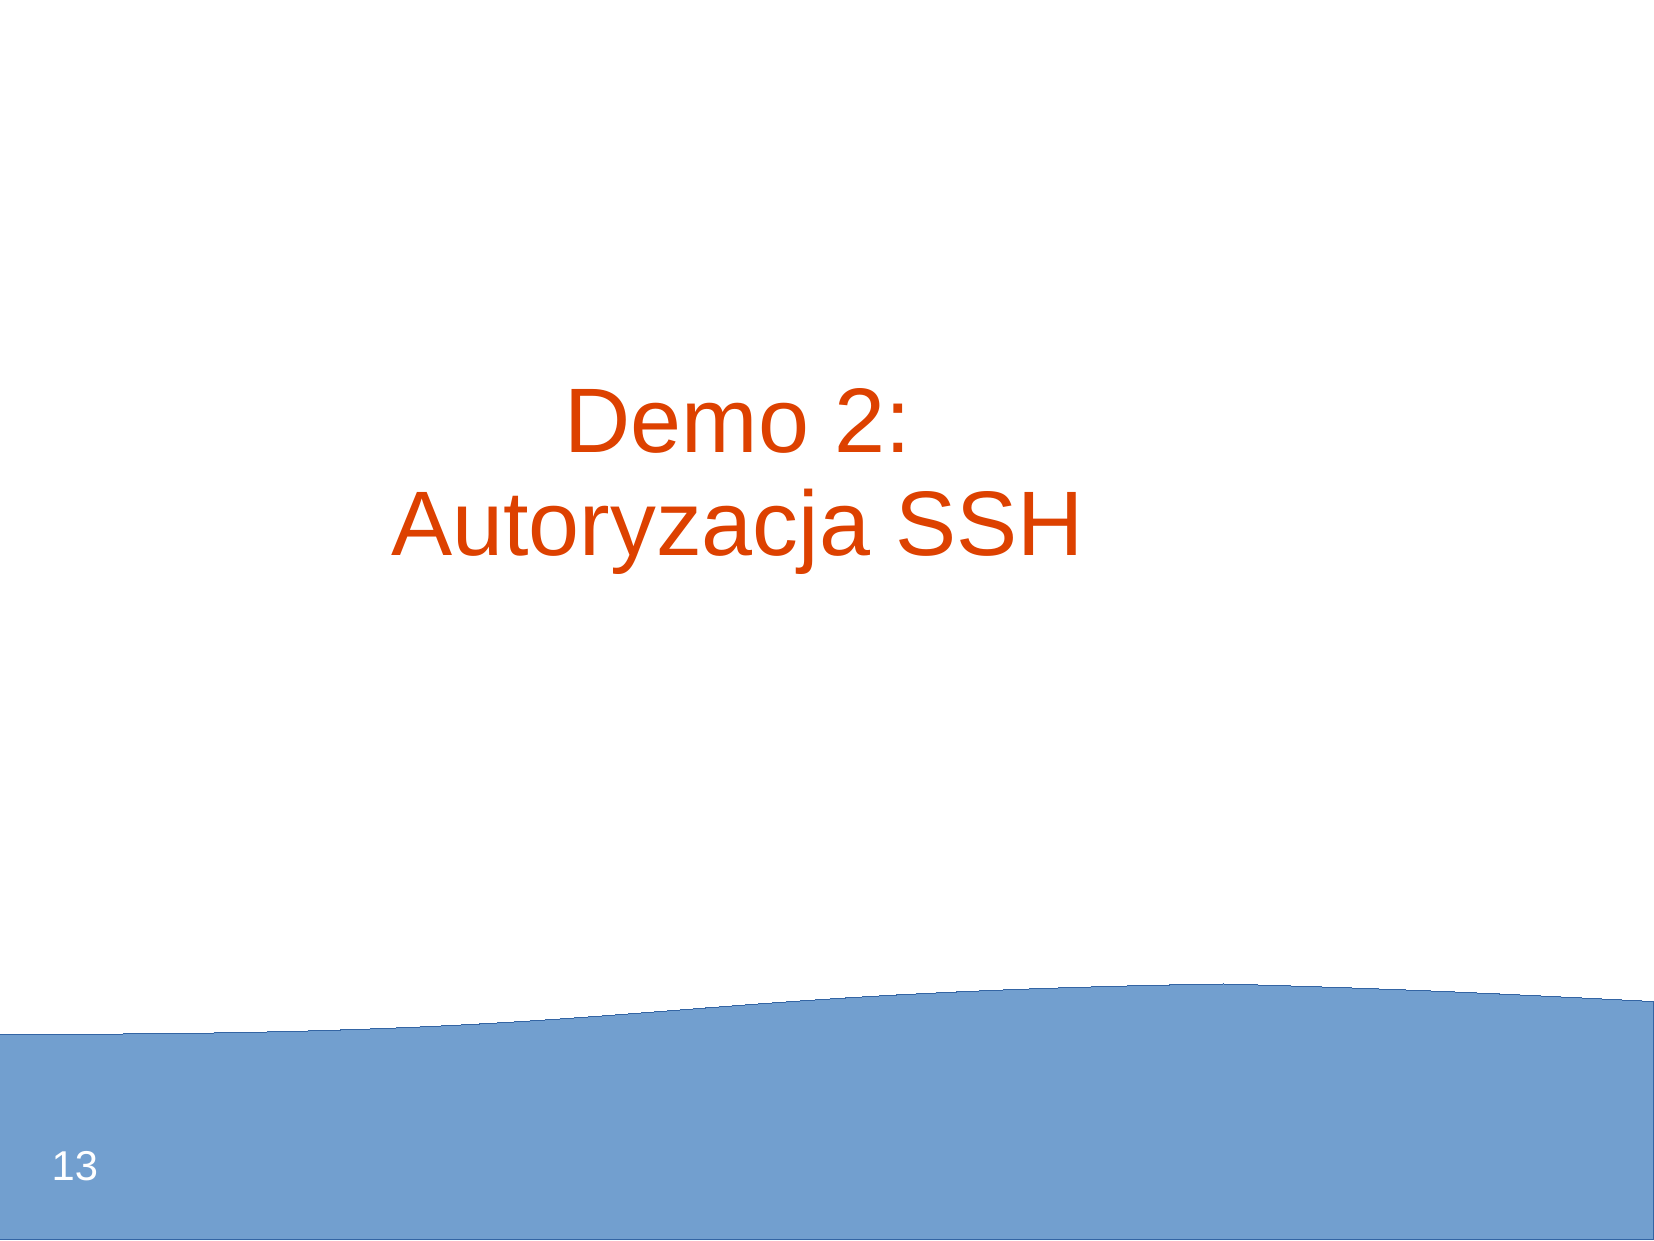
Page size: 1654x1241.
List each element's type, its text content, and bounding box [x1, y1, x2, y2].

title Demo 2: Autoryzacja SSH [0, 354, 1477, 591]
